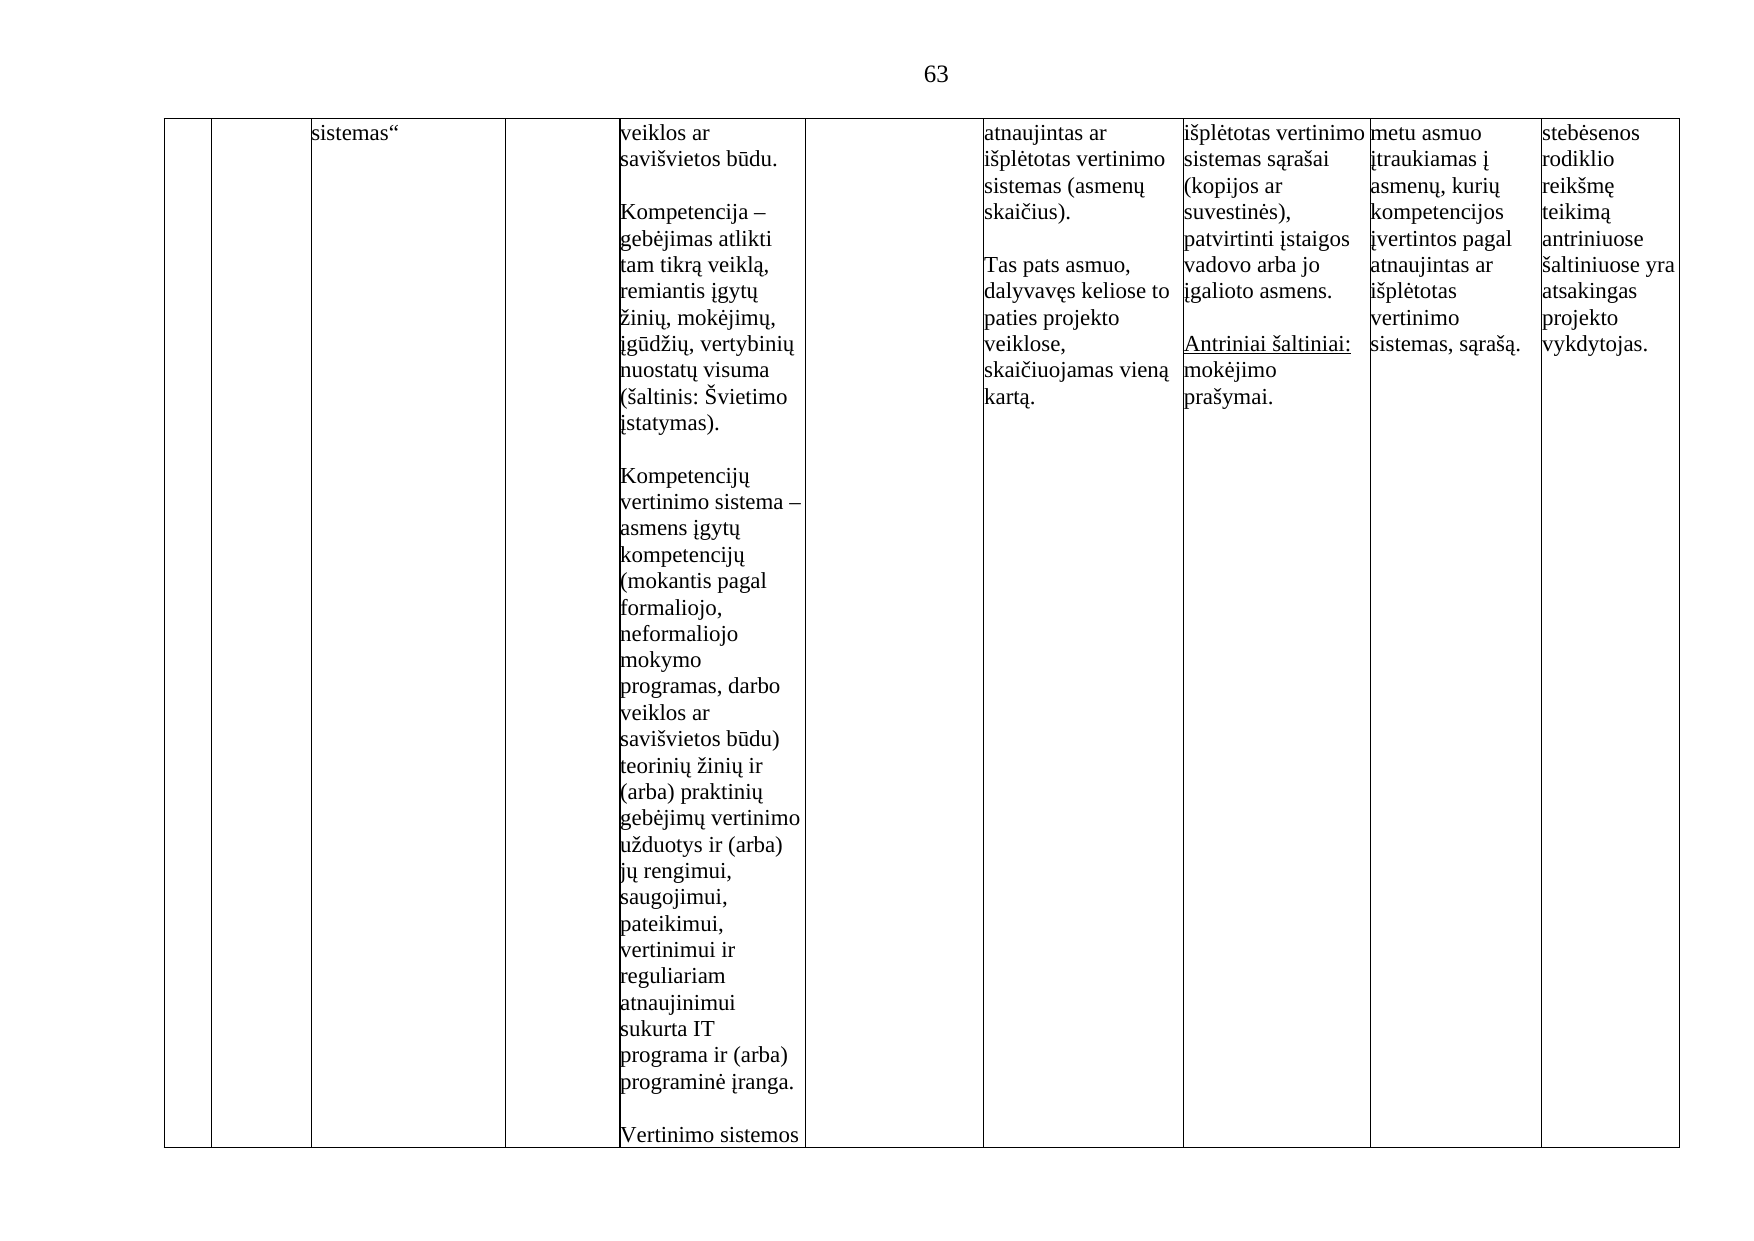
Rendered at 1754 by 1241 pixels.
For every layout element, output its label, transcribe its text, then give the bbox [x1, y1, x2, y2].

table_cell [506, 119, 619, 1147]
table_cell [806, 119, 983, 1147]
table_cell [165, 119, 211, 1147]
table_cell metu asmuo įtraukiamas į asmenų, kurių kompetencijos įvertintos pagal atnaujintas ar išplėtotas vertinimo sistemas, sąrašą. [1371, 119, 1541, 1147]
table_cell išplėtotas vertinimo sistemas sąrašai (kopijos ar suvestinės), patvirtinti įstaigos vadovo arba jo įgalioto asmens. Antriniai šaltiniai: mokėjimo prašymai. [1184, 119, 1370, 1147]
table_cell stebėsenos rodiklio reikšmę teikimą antriniuose šaltiniuose yra atsakingas projekto vykdytojas. [1542, 119, 1679, 1147]
table_cell sistemas“ [312, 119, 505, 1147]
table_cell atnaujintas ar išplėtotas vertinimo sistemas (asmenų skaičius). Tas pats asmuo, dalyvavęs keliose to paties projekto veiklose, skaičiuojamas vieną kartą. [984, 119, 1183, 1147]
table_cell veiklos ar savišvietos būdu. Kompetencija – gebėjimas atlikti tam tikrą veiklą, remiantis įgytų žinių, mokėjimų, įgūdžių, vertybinių nuostatų visuma (šaltinis: Švietimo įstatymas). Kompetencijų vertinimo sistema – asmens įgytų kompetencijų (mokantis pagal formaliojo, neformaliojo mokymo programas, darbo veiklos ar savišvietos būdu) teorinių žinių ir (arba) praktinių gebėjimų vertinimo užduotys ir (arba) jų rengimui, saugojimui, pateikimui, vertinimui ir reguliariam atnaujinimui sukurta IT programa ir (arba) programinė įranga. Vertinimo sistemos [621, 119, 805, 1147]
table_cell [212, 119, 311, 1147]
